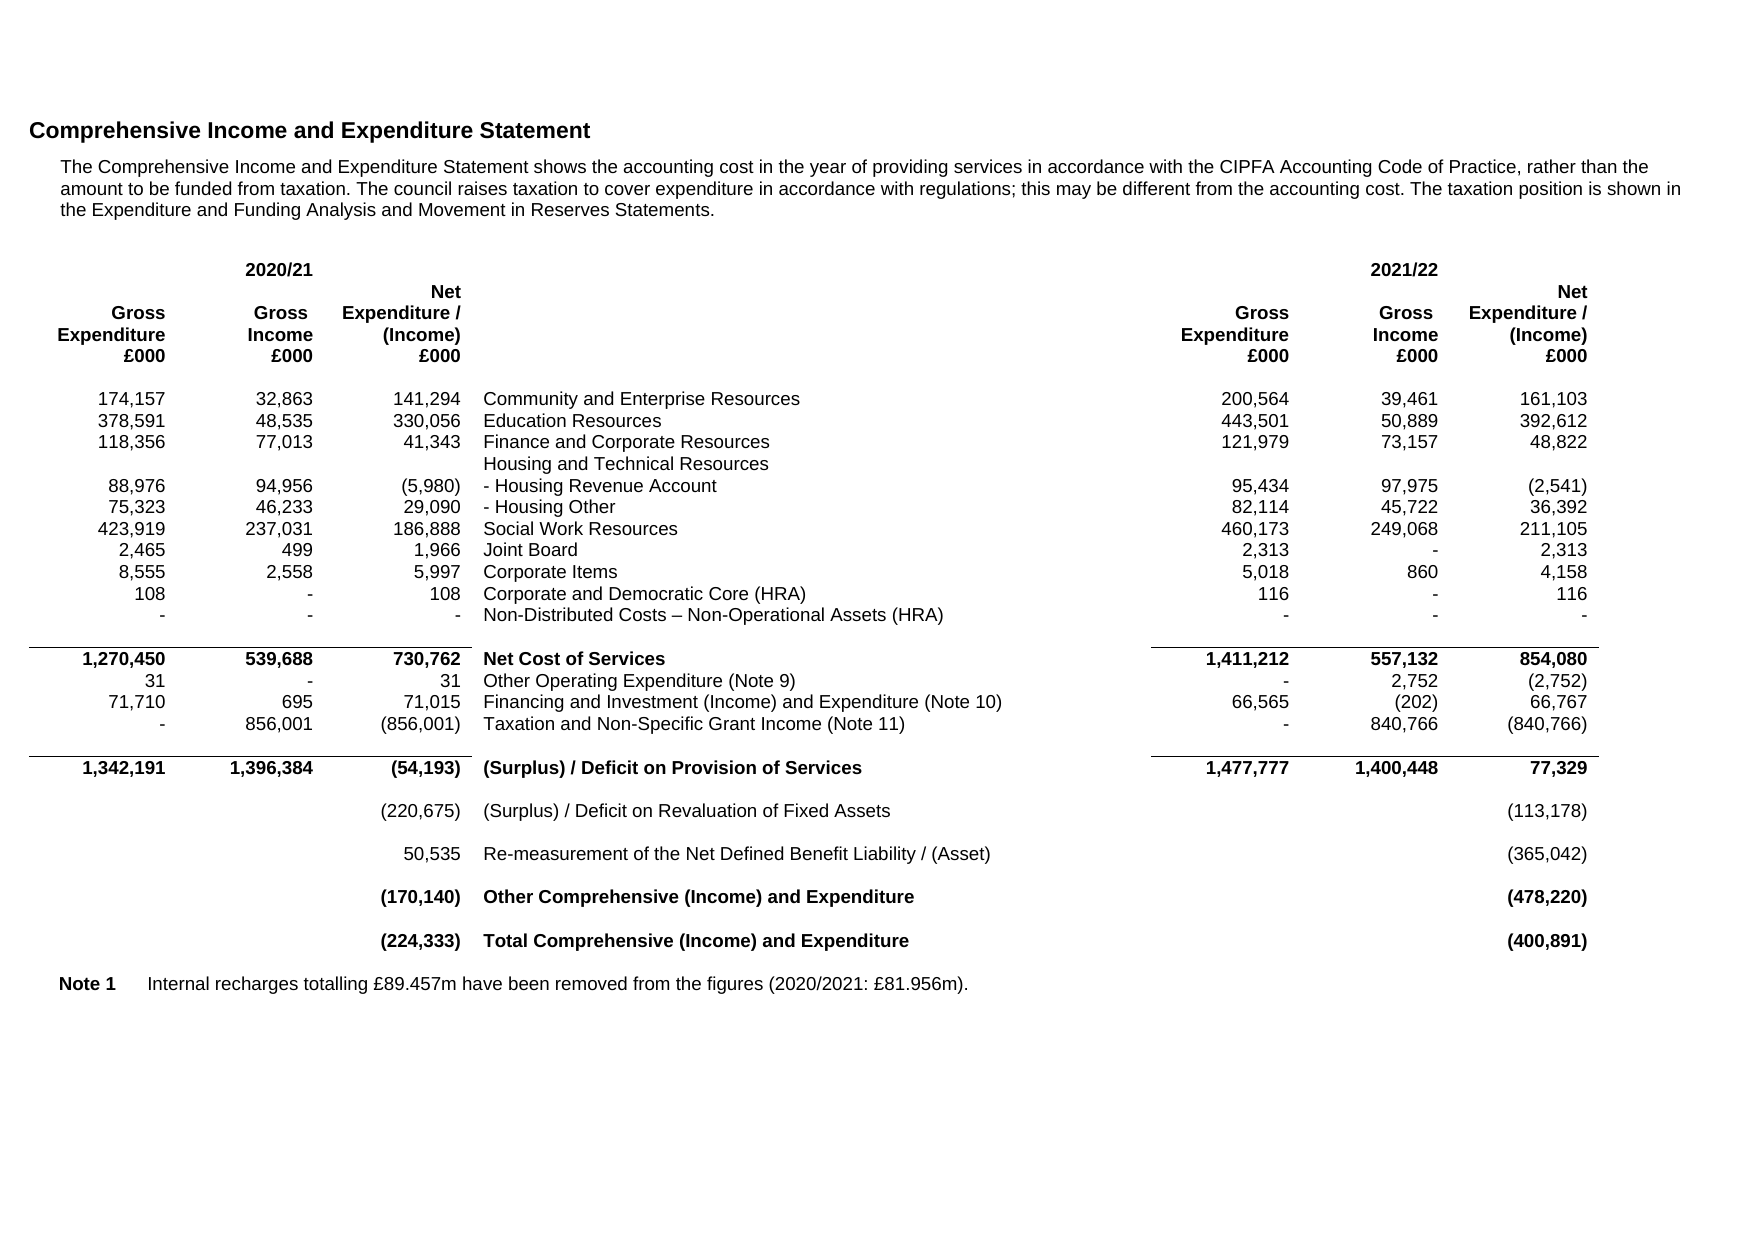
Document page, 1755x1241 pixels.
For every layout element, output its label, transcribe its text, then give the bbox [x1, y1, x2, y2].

table_cell 66,565 [1151, 691, 1300, 713]
table_cell 1,400,448 [1300, 757, 1449, 800]
table_cell 1,270,450 [29, 648, 177, 669]
table_cell 5,018 [1151, 561, 1300, 582]
table_cell 45,722 [1300, 496, 1449, 518]
table_cell 237,031 [177, 518, 324, 539]
table_cell 41,343 [324, 431, 472, 453]
table_cell (170,140) [324, 886, 472, 929]
table_cell Corporate Items [472, 561, 1151, 582]
table_cell 71,015 [324, 691, 472, 713]
table_cell 1,966 [324, 539, 472, 561]
table_cell 211,105 [1449, 518, 1598, 539]
table_cell 77,329 [1449, 757, 1598, 800]
table_cell 186,888 [324, 518, 472, 539]
table_cell 443,501 [1151, 410, 1300, 431]
table_cell 249,068 [1300, 518, 1449, 539]
table_cell - [29, 604, 177, 647]
table_cell 423,919 [29, 518, 177, 539]
table_cell 378,591 [29, 410, 177, 431]
table_cell (400,891) [1449, 929, 1598, 951]
table_cell 2,465 [29, 539, 177, 561]
table_cell Net Expenditure / (Income) £000 [1449, 280, 1598, 367]
table_cell [1449, 453, 1598, 474]
table_cell 71,710 [29, 691, 177, 713]
table_cell Gross Income £000 [1300, 280, 1449, 367]
table_cell 2,558 [177, 561, 324, 582]
table_header [29, 259, 177, 280]
table_cell 840,766 [1300, 713, 1449, 756]
table_cell Total Comprehensive (Income) and Expenditure [472, 929, 1151, 951]
table_cell - [177, 582, 324, 604]
table_cell 48,822 [1449, 431, 1598, 453]
table_header [1151, 259, 1300, 280]
table_cell 1,477,777 [1151, 757, 1300, 800]
table_cell - [177, 670, 324, 691]
table_cell Taxation and Non-Specific Grant Income (Note 11) [472, 713, 1151, 756]
table_cell 108 [324, 582, 472, 604]
table_cell (202) [1300, 691, 1449, 713]
table_cell [1151, 453, 1300, 474]
table_header 2020/21 [177, 259, 324, 280]
table_cell (Surplus) / Deficit on Revaluation of Fixed Assets [472, 800, 1151, 843]
text The Comprehensive Income and Expenditure Statement shows the accounting cost in the year of providing services in accordance with the CIPFA Accounting Code of Practice, rather than the amount to be funded from taxation. The council raises taxation to cover expenditure in accordance with regulations; this may be different from the accounting cost. The taxation position is shown in the Expenditure and Funding Analysis and Movement in Reserves Statements. [60, 156, 1684, 221]
table_cell 88,976 [29, 475, 177, 496]
table_cell 392,612 [1449, 410, 1598, 431]
table_cell (2,752) [1449, 670, 1598, 691]
table_cell 94,956 [177, 475, 324, 496]
table_cell 539,688 [177, 648, 324, 669]
table_cell [29, 367, 177, 388]
table_cell 2,752 [1300, 670, 1449, 691]
table_cell [177, 453, 324, 474]
subtitle Comprehensive Income and Expenditure Statement [29, 117, 1696, 144]
table_cell Re-measurement of the Net Defined Benefit Liability / (Asset) [472, 843, 1151, 886]
table_cell Education Resources [472, 410, 1151, 431]
table_cell 66,767 [1449, 691, 1598, 713]
table_cell 856,001 [177, 713, 324, 756]
table_cell 31 [29, 670, 177, 691]
table_cell 1,342,191 [29, 757, 177, 800]
table_cell 161,103 [1449, 388, 1598, 410]
table_cell [1300, 367, 1449, 388]
table_cell 330,056 [324, 410, 472, 431]
table_cell (5,980) [324, 475, 472, 496]
table_cell Net Cost of Services [472, 647, 1151, 669]
table_cell 730,762 [324, 648, 472, 669]
table_cell 499 [177, 539, 324, 561]
table_cell (113,178) [1449, 800, 1598, 843]
table_cell [29, 929, 177, 951]
table_cell - [324, 604, 472, 647]
table_cell Housing and Technical Resources [472, 453, 1151, 474]
table_cell - [1449, 604, 1598, 647]
table_cell 48,535 [177, 410, 324, 431]
table_cell 73,157 [1300, 431, 1449, 453]
table_cell 860 [1300, 561, 1449, 582]
table_cell 121,979 [1151, 431, 1300, 453]
table_cell 8,555 [29, 561, 177, 582]
table_cell 50,889 [1300, 410, 1449, 431]
table_cell 31 [324, 670, 472, 691]
table_cell Other Comprehensive (Income) and Expenditure [472, 886, 1151, 929]
table_cell 39,461 [1300, 388, 1449, 410]
table_cell Community and Enterprise Resources [472, 388, 1151, 410]
table_cell [29, 453, 177, 474]
table_cell [1151, 367, 1300, 388]
table_cell - [29, 713, 177, 756]
table_cell 116 [1449, 582, 1598, 604]
table_cell [1300, 453, 1449, 474]
table_cell 46,233 [177, 496, 324, 518]
table_cell 460,173 [1151, 518, 1300, 539]
table_cell - Housing Revenue Account [472, 475, 1151, 496]
table_cell 695 [177, 691, 324, 713]
table_cell 1,396,384 [177, 757, 324, 800]
table_cell (840,766) [1449, 713, 1598, 756]
table_cell Finance and Corporate Resources [472, 431, 1151, 453]
table_cell [177, 367, 324, 388]
table_cell (365,042) [1449, 843, 1598, 886]
table_cell 4,158 [1449, 561, 1598, 582]
table_cell 29,090 [324, 496, 472, 518]
table_cell 174,157 [29, 388, 177, 410]
table_header [472, 259, 1151, 280]
table_cell Gross Income £000 [177, 280, 324, 367]
table_cell 50,535 [324, 843, 472, 886]
table_cell 118,356 [29, 431, 177, 453]
table_cell (224,333) [324, 929, 472, 951]
table_cell (220,675) [324, 800, 472, 843]
table_cell [1151, 843, 1300, 886]
table_cell (2,541) [1449, 475, 1598, 496]
table_cell 1,411,212 [1151, 648, 1300, 669]
table_cell [472, 280, 1151, 367]
table_cell [1151, 886, 1300, 929]
table_cell [1449, 367, 1598, 388]
table_cell - [1300, 604, 1449, 647]
table_cell Gross Expenditure £000 [1151, 280, 1300, 367]
table_cell [1151, 929, 1300, 951]
table_cell [177, 843, 324, 886]
table_cell [29, 800, 177, 843]
table_cell Financing and Investment (Income) and Expenditure (Note 10) [472, 691, 1151, 713]
table_cell [1151, 800, 1300, 843]
table_cell (856,001) [324, 713, 472, 756]
table_cell [177, 929, 324, 951]
table_cell 77,013 [177, 431, 324, 453]
table_cell 200,564 [1151, 388, 1300, 410]
table_cell 557,132 [1300, 648, 1449, 669]
text Note 1 Internal recharges totalling £89.457m have been removed from the figures (2020/2021: £81.956m). [58, 972, 1696, 994]
table_cell 854,080 [1449, 648, 1598, 669]
table_cell (Surplus) / Deficit on Provision of Services [472, 756, 1151, 800]
table_cell Gross Expenditure £000 [29, 280, 177, 367]
table_cell 97,975 [1300, 475, 1449, 496]
table_cell - [177, 604, 324, 647]
table_cell [177, 886, 324, 929]
table_cell [472, 367, 1151, 388]
table_cell (478,220) [1449, 886, 1598, 929]
table_cell 2,313 [1449, 539, 1598, 561]
table_cell 108 [29, 582, 177, 604]
table_cell 141,294 [324, 388, 472, 410]
table_cell 82,114 [1151, 496, 1300, 518]
table_cell - [1151, 604, 1300, 647]
table_cell 116 [1151, 582, 1300, 604]
table_cell 36,392 [1449, 496, 1598, 518]
table_cell Joint Board [472, 539, 1151, 561]
table_cell Corporate and Democratic Core (HRA) [472, 582, 1151, 604]
table_cell - [1300, 582, 1449, 604]
table_header [324, 259, 472, 280]
table_cell Non-Distributed Costs – Non-Operational Assets (HRA) [472, 604, 1151, 647]
table_header 2021/22 [1300, 259, 1449, 280]
table_cell Net Expenditure / (Income) £000 [324, 280, 472, 367]
table_cell [1300, 843, 1449, 886]
table_header [1449, 259, 1598, 280]
table_cell [177, 800, 324, 843]
table_cell 95,434 [1151, 475, 1300, 496]
table_cell [324, 453, 472, 474]
table_cell [29, 886, 177, 929]
table_cell [29, 843, 177, 886]
table_cell [1300, 929, 1449, 951]
table_cell 32,863 [177, 388, 324, 410]
table_cell - [1300, 539, 1449, 561]
table_cell 75,323 [29, 496, 177, 518]
table_cell 5,997 [324, 561, 472, 582]
table_cell [1300, 886, 1449, 929]
table_cell [1300, 800, 1449, 843]
table_cell - [1151, 670, 1300, 691]
table_cell [324, 367, 472, 388]
table_cell (54,193) [324, 757, 472, 800]
table_cell Social Work Resources [472, 518, 1151, 539]
table_cell - [1151, 713, 1300, 756]
table_cell 2,313 [1151, 539, 1300, 561]
table_cell - Housing Other [472, 496, 1151, 518]
table_cell Other Operating Expenditure (Note 9) [472, 670, 1151, 691]
